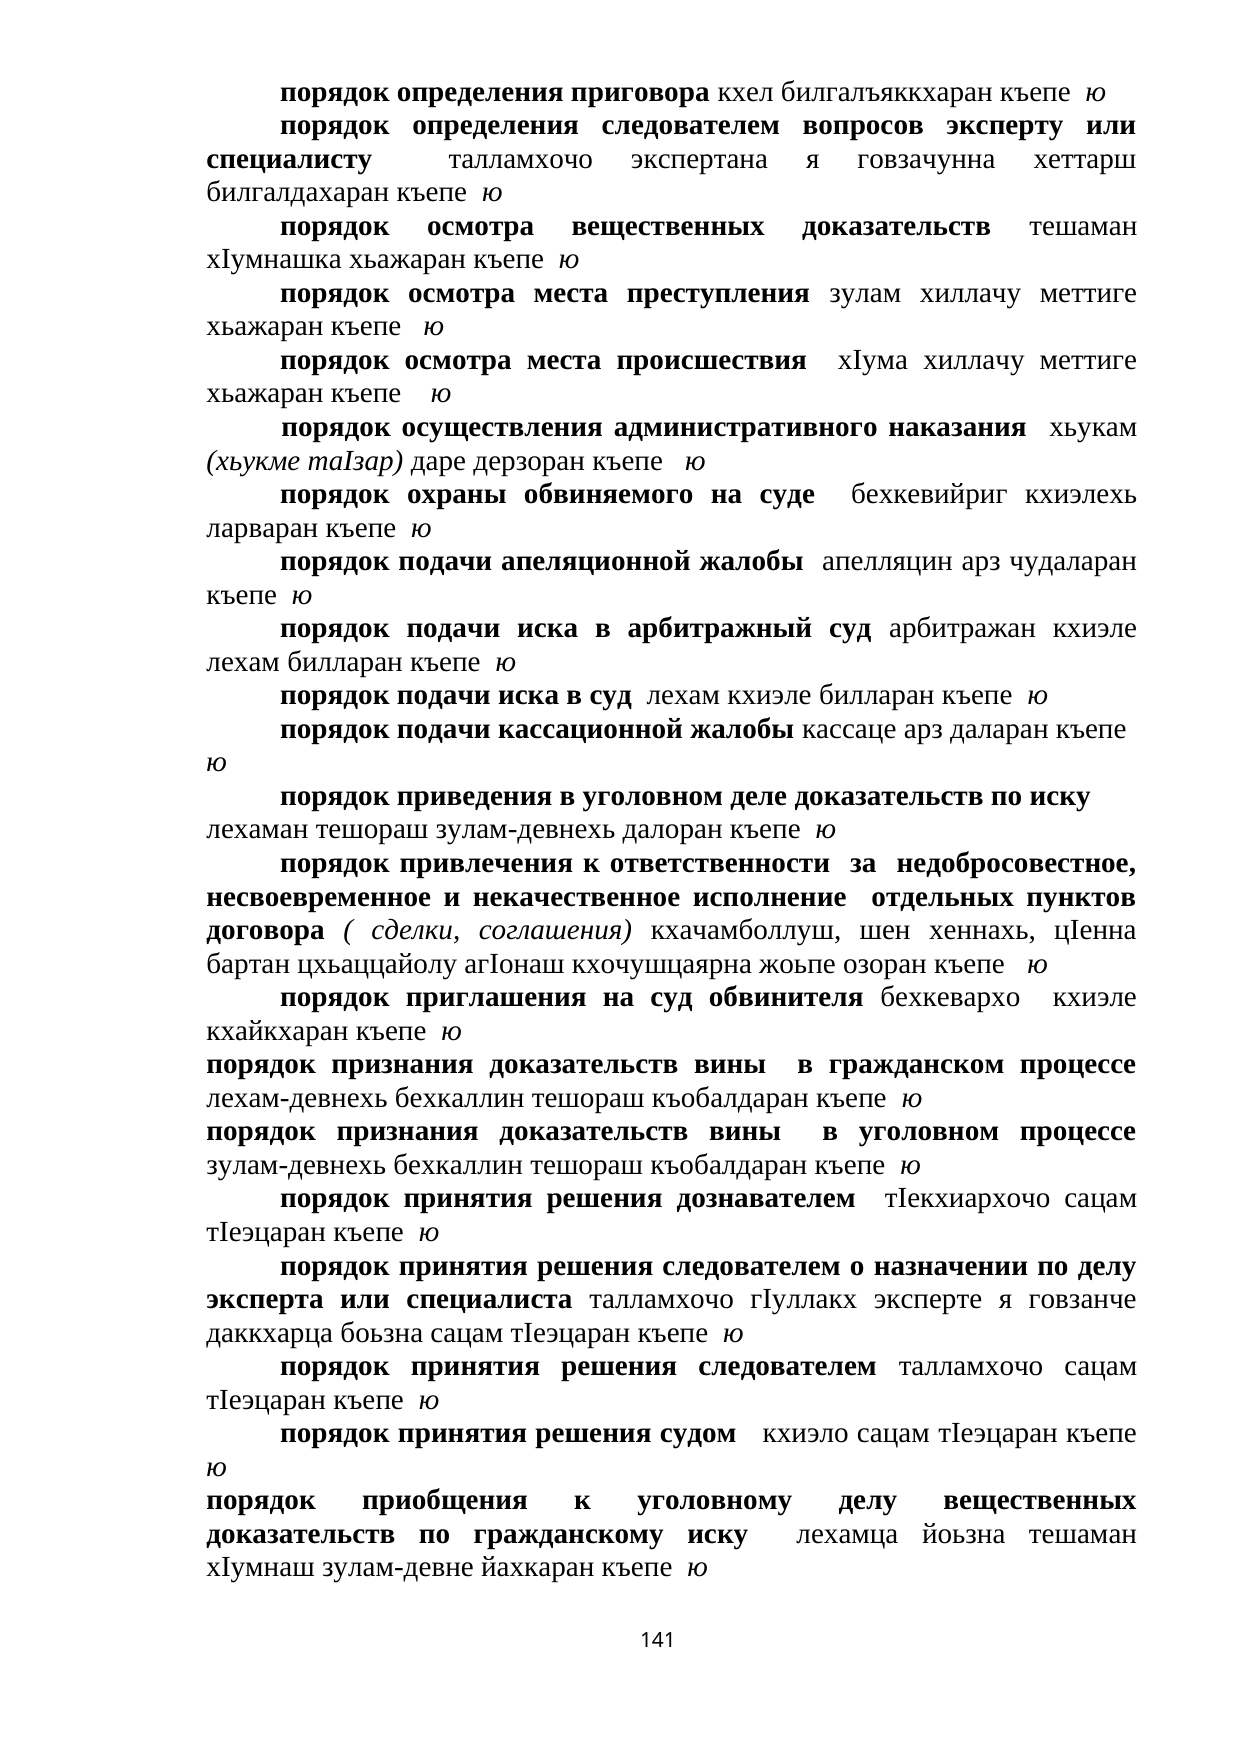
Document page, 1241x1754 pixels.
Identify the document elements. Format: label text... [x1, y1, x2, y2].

text порядок осмотра места происшествия хӀума хиллачу меттиге хьажаран къепе ю [206, 342, 1137, 409]
text порядок принятия решения следователем талламхочо сацам тӀеэцаран къепе ю [206, 1348, 1137, 1415]
text порядок осмотра места преступления зулам хиллачу меттиге хьажаран къепе ю [206, 275, 1137, 342]
text лехаман тешораш зулам-девнехь далоран къепе ю [206, 812, 1137, 845]
text порядок приглашения на суд обвинителя бехкевархо кхиэле кхайкхаран къепе ю [206, 979, 1137, 1046]
text ю [206, 744, 1137, 778]
text порядок подачи апеляционной жалобы апелляцин арз чудаларан къепе ю [206, 543, 1137, 610]
text порядок охраны обвиняемого на суде бехкевийриг кхиэлехь ларваран къепе ю [206, 476, 1137, 543]
text порядок осуществления административного наказания хьукам (хьукме таӀзар) даре дерзоран къепе ю [206, 409, 1137, 476]
text порядок определения приговора кхел билгалъяккхаран къепе ю [206, 74, 1137, 107]
text порядок подачи иска в суд лехам кхиэле билларан къепе ю [206, 677, 1137, 711]
text порядок привлечения к ответственности за недобросовестное, несвоевременное и некачественное исполнение отдельных пунктов договора ( сделки, соглашения) кхачамболлуш, шен хеннахь, цӀенна бартан цхьаццайолу агӀонаш кхочушцаярна жоьпе озоран къепе ю [206, 845, 1137, 979]
text порядок приобщения к уголовному делу вещественных доказательств по гражданскому иску лехамца йоьзна тешаман хӀумнаш зулам-девне йахкаран къепе ю [206, 1482, 1137, 1583]
text порядок принятия решения дознавателем тӀекхиархочо сацам тӀеэцаран къепе ю [206, 1181, 1137, 1248]
text порядок принятия решения следователем о назначении по делу эксперта или специалиста талламхочо гӀуллакх эксперте я говзанче даккхарца боьзна сацам тӀеэцаран къепе ю [206, 1248, 1137, 1348]
text порядок подачи кассационной жалобы кассаце арз даларан къепе [206, 711, 1137, 744]
text порядок признания доказательств вины в уголовном процессе зулам-девнехь бехкаллин тешораш къобалдаран къепе ю [206, 1113, 1137, 1181]
text порядок приведения в уголовном деле доказательств по иску [206, 778, 1137, 812]
text порядок определения следователем вопросов эксперту или специалисту талламхочо экспертана я говзачунна хеттарш билгалдахаран къепе ю [206, 107, 1137, 208]
text порядок подачи иска в арбитражный суд арбитражан кхиэле лехам билларан къепе ю [206, 610, 1137, 677]
text порядок принятия решения судом кхиэло сацам тӀеэцаран къепе ю [206, 1415, 1137, 1482]
text порядок осмотра вещественных доказательств тешаман хӀумнашка хьажаран къепе ю [206, 208, 1137, 275]
text порядок признания доказательств вины в гражданском процессе лехам-девнехь бехкаллин тешораш къобалдаран къепе ю [206, 1046, 1137, 1113]
